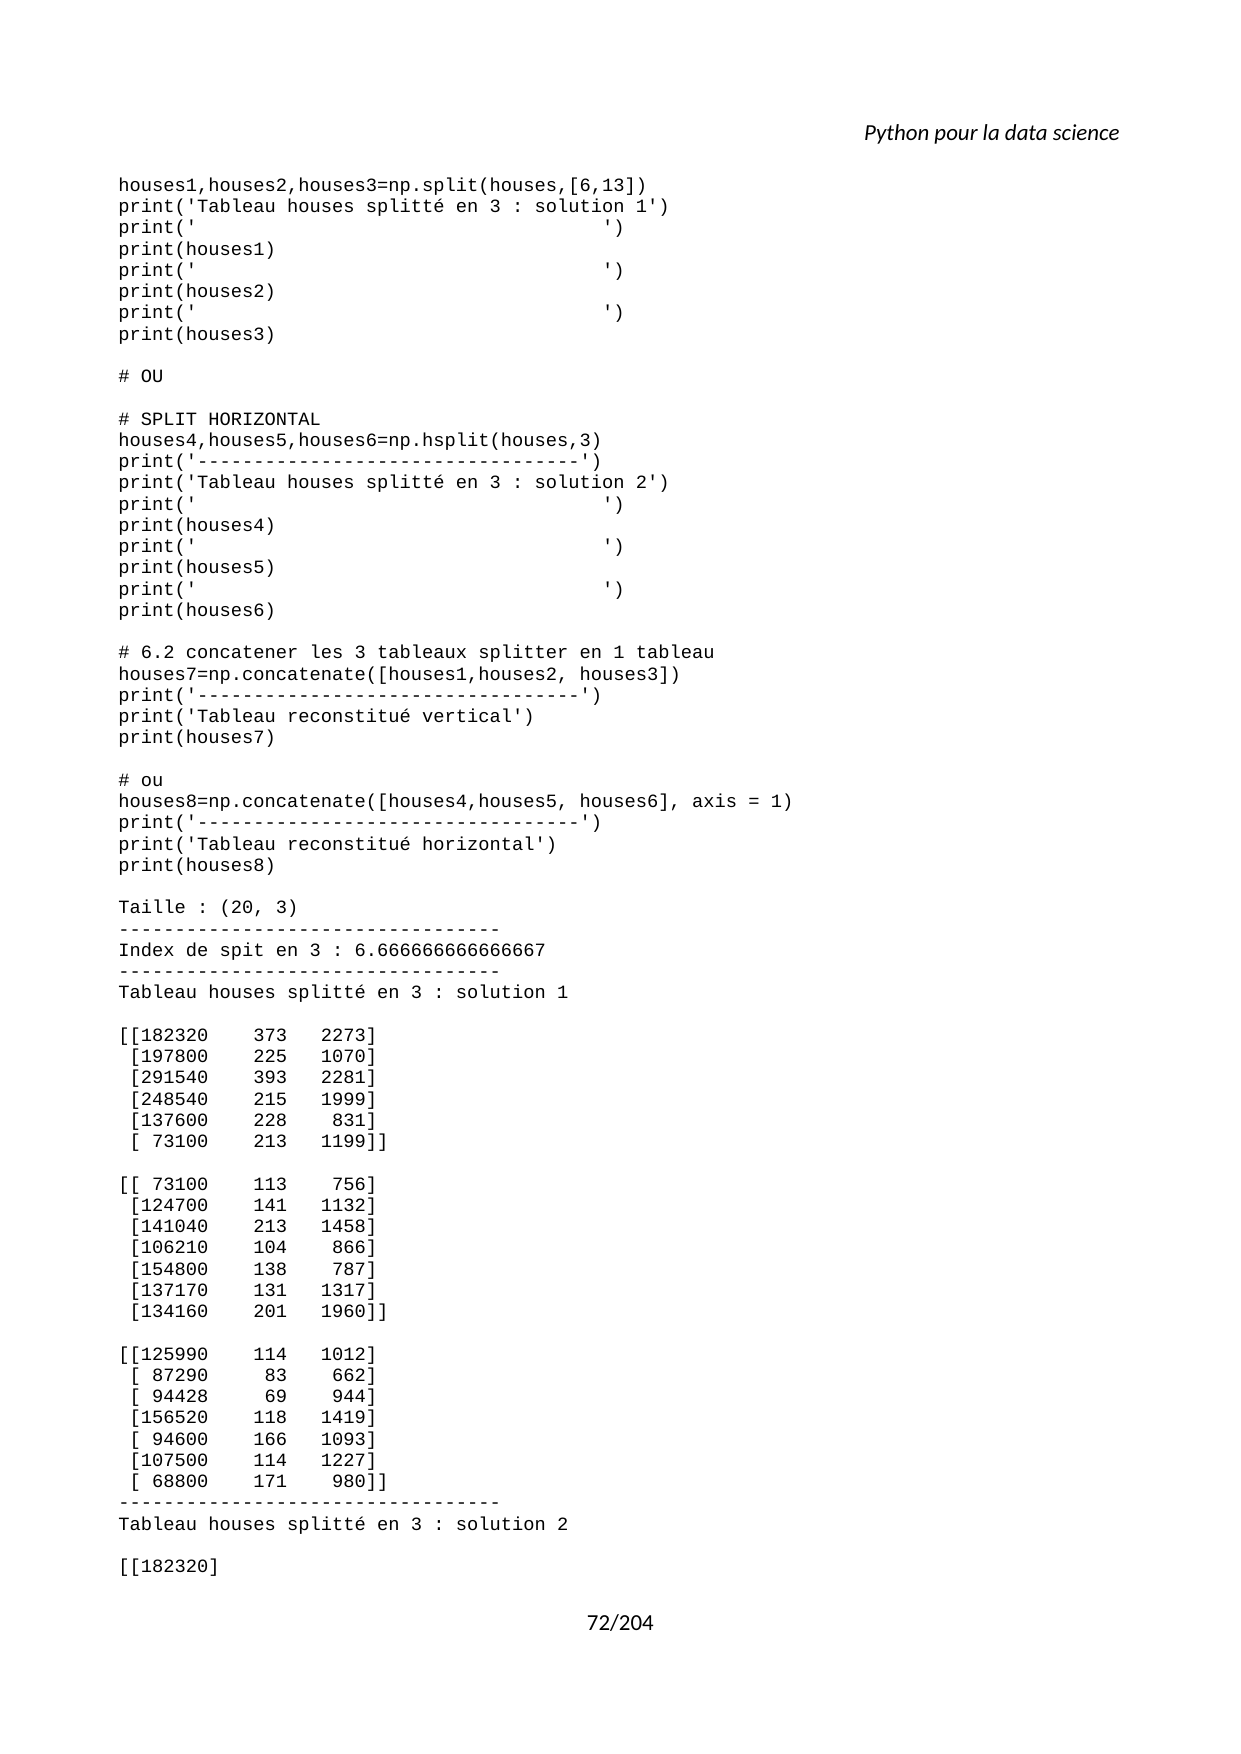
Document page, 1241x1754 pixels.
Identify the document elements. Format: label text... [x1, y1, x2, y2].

text Index de spit en 3 : 6.666666666666667 [118, 941, 1122, 962]
text [134160 201 1960]] [118, 1302, 1122, 1323]
text [[125990 114 1012] [118, 1344, 1122, 1366]
text print('Tableau houses splitté en 3 : solution 1') [118, 197, 1122, 218]
text print('Tableau houses splitté en 3 : solution 2') [118, 473, 1122, 494]
text print(' ') [118, 579, 1122, 601]
text [ 94428 69 944] [118, 1387, 1122, 1408]
text print(' ') [118, 261, 1122, 282]
text print(houses3) [118, 324, 1122, 346]
text # SPLIT HORIZONTAL [118, 409, 1122, 431]
text [156520 118 1419] [118, 1408, 1122, 1429]
text [106210 104 866] [118, 1238, 1122, 1259]
text # 6.2 concatener les 3 tableaux splitter en 1 tableau [118, 643, 1122, 664]
text [107500 114 1227] [118, 1451, 1122, 1472]
text houses7=np.concatenate([houses1,houses2, houses3]) [118, 664, 1122, 686]
text [[182320 373 2273] [118, 1026, 1122, 1047]
text [137600 228 831] [118, 1111, 1122, 1132]
text Tableau houses splitté en 3 : solution 2 [118, 1514, 1122, 1536]
text houses8=np.concatenate([houses4,houses5, houses6], axis = 1) [118, 792, 1122, 813]
text ---------------------------------- [118, 919, 1122, 941]
text print(' ') [118, 303, 1122, 324]
text print(houses2) [118, 282, 1122, 303]
text ---------------------------------- [118, 962, 1122, 983]
text print('----------------------------------') [118, 813, 1122, 834]
text print('----------------------------------') [118, 686, 1122, 707]
text print('Tableau reconstitué horizontal') [118, 834, 1122, 856]
text Tableau houses splitté en 3 : solution 1 [118, 983, 1122, 1004]
text [ 73100 213 1199]] [118, 1132, 1122, 1153]
text print(houses4) [118, 516, 1122, 537]
text print(houses8) [118, 856, 1122, 877]
text [141040 213 1458] [118, 1217, 1122, 1238]
text houses4,houses5,houses6=np.hsplit(houses,3) [118, 431, 1122, 452]
text print(houses1) [118, 239, 1122, 261]
text [ 87290 83 662] [118, 1366, 1122, 1387]
text print(' ') [118, 537, 1122, 558]
text ---------------------------------- [118, 1493, 1122, 1514]
text # ou [118, 771, 1122, 792]
text [[182320] [118, 1557, 1122, 1578]
text # OU [118, 367, 1122, 388]
text [248540 215 1999] [118, 1089, 1122, 1111]
text print(' ') [118, 494, 1122, 516]
text [ 68800 171 980]] [118, 1472, 1122, 1493]
text print(houses6) [118, 601, 1122, 622]
text print(houses7) [118, 728, 1122, 749]
text houses1,houses2,houses3=np.split(houses,[6,13]) [118, 176, 1122, 197]
text [197800 225 1070] [118, 1047, 1122, 1068]
text print('Tableau reconstitué vertical') [118, 707, 1122, 728]
text print('----------------------------------') [118, 452, 1122, 473]
text [ 94600 166 1093] [118, 1429, 1122, 1451]
text [291540 393 2281] [118, 1068, 1122, 1089]
text [137170 131 1317] [118, 1281, 1122, 1302]
text print(houses5) [118, 558, 1122, 579]
text [154800 138 787] [118, 1259, 1122, 1281]
text Taille : (20, 3) [118, 898, 1122, 919]
text [124700 141 1132] [118, 1196, 1122, 1217]
text print(' ') [118, 218, 1122, 239]
text [[ 73100 113 756] [118, 1174, 1122, 1196]
